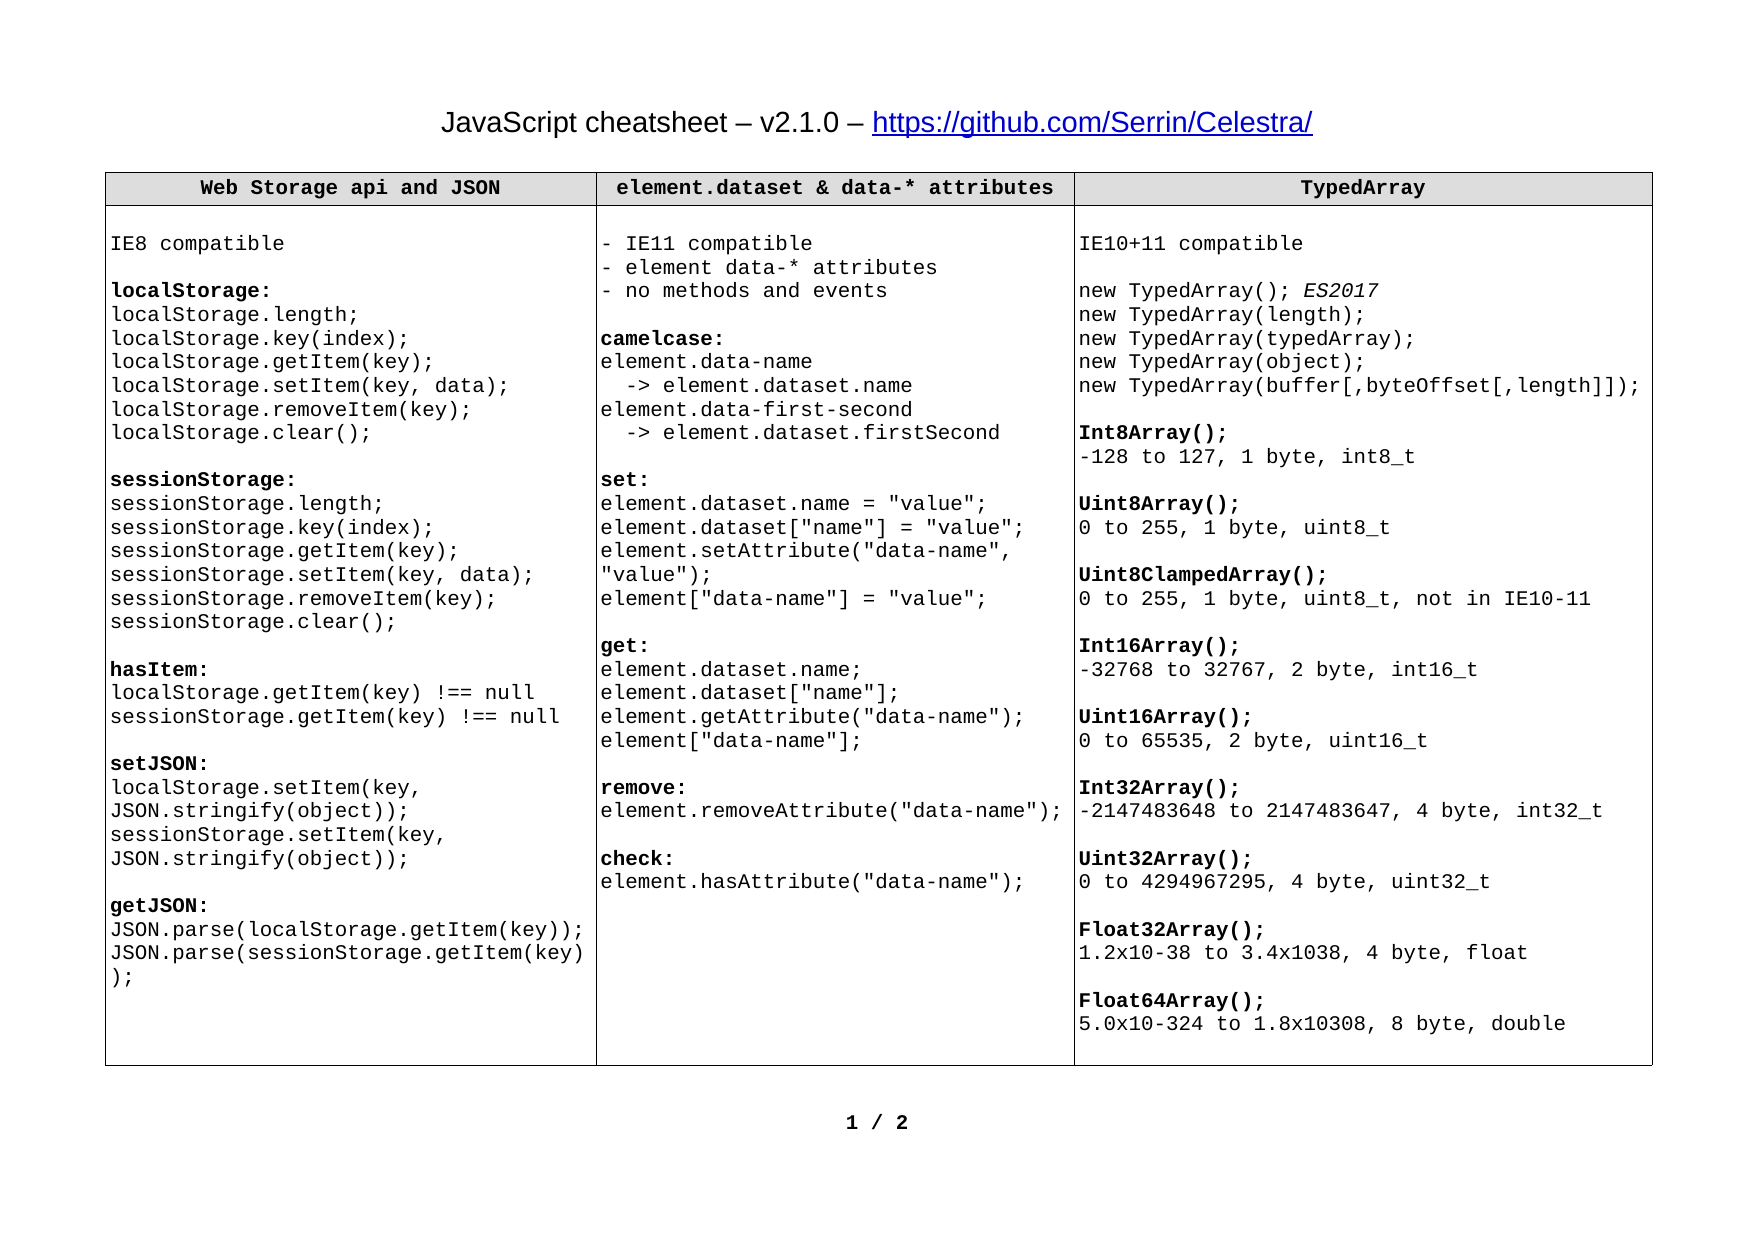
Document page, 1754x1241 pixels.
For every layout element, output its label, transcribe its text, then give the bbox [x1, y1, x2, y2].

text JavaScript cheatsheet – v2.1.0 – https://github.com/Serrin/Celestra/ [105, 105, 1648, 138]
table_header Web Storage api and JSON [106, 173, 596, 205]
table_header TypedArray [1075, 173, 1652, 205]
table_cell IE8 compatible localStorage: localStorage.length; localStorage.key(index); localStorage.getItem(key); localStorage.setItem(key, data); localStorage.removeItem(key); localStorage.clear(); sessionStorage: sessionStorage.length; sessionStorage.key(index); sessionStorage.getItem(key); sessionStorage.setItem(key, data); sessionStorage.removeItem(key); sessionStorage.clear(); hasItem: localStorage.getItem(key) !== null sessionStorage.getItem(key) !== null setJSON: localStorage.setItem(key, JSON.stringify(object)); sessionStorage.setItem(key, JSON.stringify(object)); getJSON: JSON.parse(localStorage.getItem(key)); JSON.parse(sessionStorage.getItem(key)); [106, 206, 596, 1065]
table_cell - IE11 compatible - element data-* attributes - no methods and events camelcase: element.data-name -> element.dataset.name element.data-first-second -> element.dataset.firstSecond set: element.dataset.name = "value"; element.dataset["name"] = "value"; element.setAttribute("data-name", "value"); element["data-name"] = "value"; get: element.dataset.name; element.dataset["name"]; element.getAttribute("data-name"); element["data-name"]; remove: element.removeAttribute("data-name"); check: element.hasAttribute("data-name"); [597, 206, 1074, 1065]
table_header element.dataset & data-* attributes [597, 173, 1074, 205]
table_cell IE10+11 compatible new TypedArray(); ES2017 new TypedArray(length); new TypedArray(typedArray); new TypedArray(object); new TypedArray(buffer[,byteOffset[,length]]); Int8Array(); -128 to 127, 1 byte, int8_t Uint8Array(); 0 to 255, 1 byte, uint8_t Uint8ClampedArray(); 0 to 255, 1 byte, uint8_t, not in IE10-11 Int16Array(); -32768 to 32767, 2 byte, int16_t Uint16Array(); 0 to 65535, 2 byte, uint16_t Int32Array(); -2147483648 to 2147483647, 4 byte, int32_t Uint32Array(); 0 to 4294967295, 4 byte, uint32_t Float32Array(); 1.2x10-38 to 3.4x1038, 4 byte, float Float64Array(); 5.0x10-324 to 1.8x10308, 8 byte, double [1075, 206, 1652, 1065]
